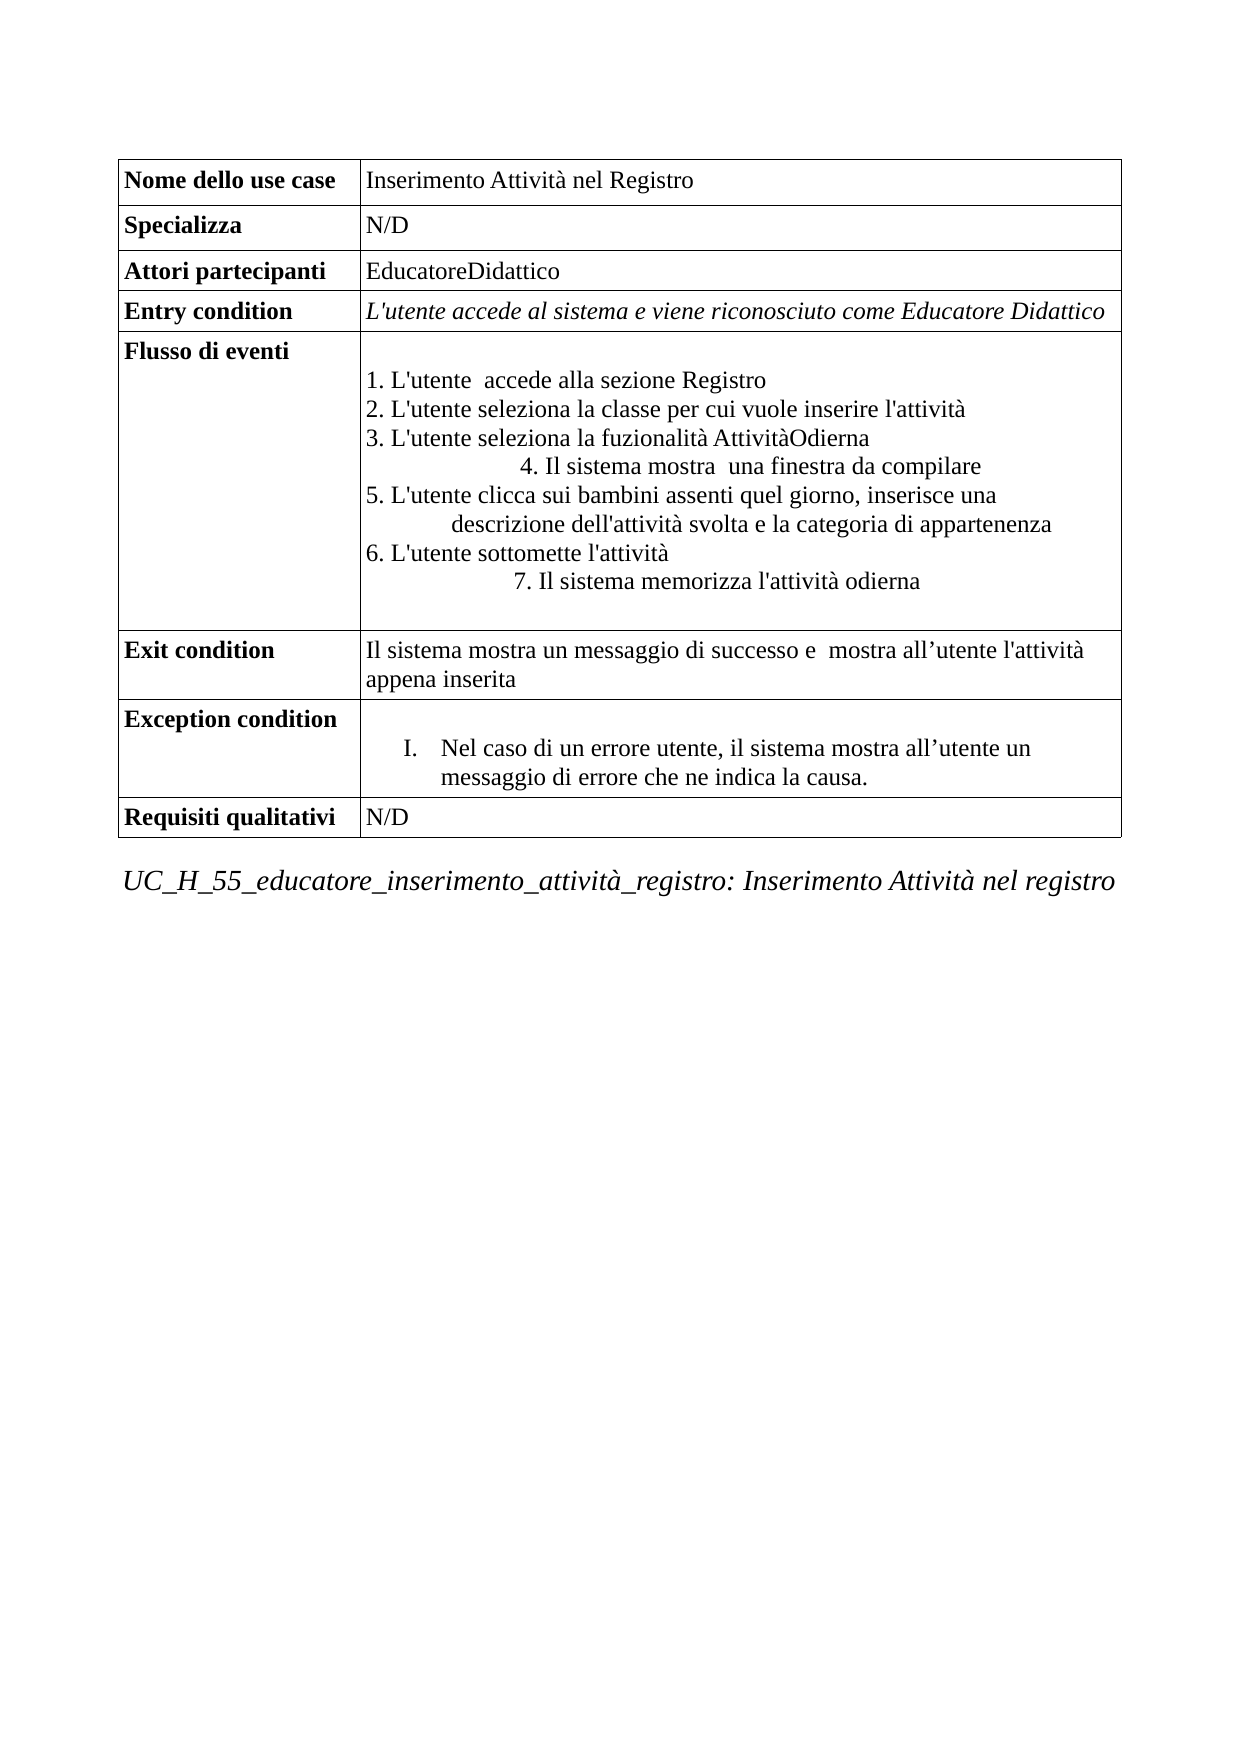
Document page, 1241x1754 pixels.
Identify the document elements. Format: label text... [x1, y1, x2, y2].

table_cell N/D [361, 206, 1121, 250]
table_cell Entry condition [119, 291, 360, 331]
table_cell Attori partecipanti [119, 251, 360, 290]
table_cell Specializza [119, 206, 360, 250]
table_cell Nel caso di un errore utente, il sistema mostra all’utente un messaggio di errore che ne indica la causa. [361, 700, 1121, 797]
table_cell L'utente accede alla sezione Registro L'utente seleziona la classe per cui vuole inserire l'attività L'utente seleziona la fuzionalità AttivitàOdierna Il sistema mostra una finestra da compilare L'utente clicca sui bambini assenti quel giorno, inserisce una descrizione dell'attività svolta e la categoria di appartenenza L'utente sottomette l'attività Il sistema memorizza l'attività odierna [361, 332, 1121, 630]
table_cell Exit condition [119, 631, 360, 699]
table_cell EducatoreDidattico [361, 251, 1121, 290]
table_cell Flusso di eventi [119, 332, 360, 630]
table_cell Requisiti qualitativi [119, 798, 360, 837]
table_header Nome dello use case [119, 160, 360, 205]
table_cell N/D [361, 798, 1121, 837]
table_cell Exception condition [119, 700, 360, 797]
table_cell L'utente accede al sistema e viene riconosciuto come Educatore Didattico [361, 291, 1121, 331]
table_cell Il sistema mostra un messaggio di successo e mostra all’utente l'attività appena inserita [361, 631, 1121, 699]
table_header Inserimento Attività nel Registro [361, 160, 1121, 205]
text UC_H_55_educatore_inserimento_attività_registro: Inserimento Attività nel registro [118, 863, 1122, 897]
